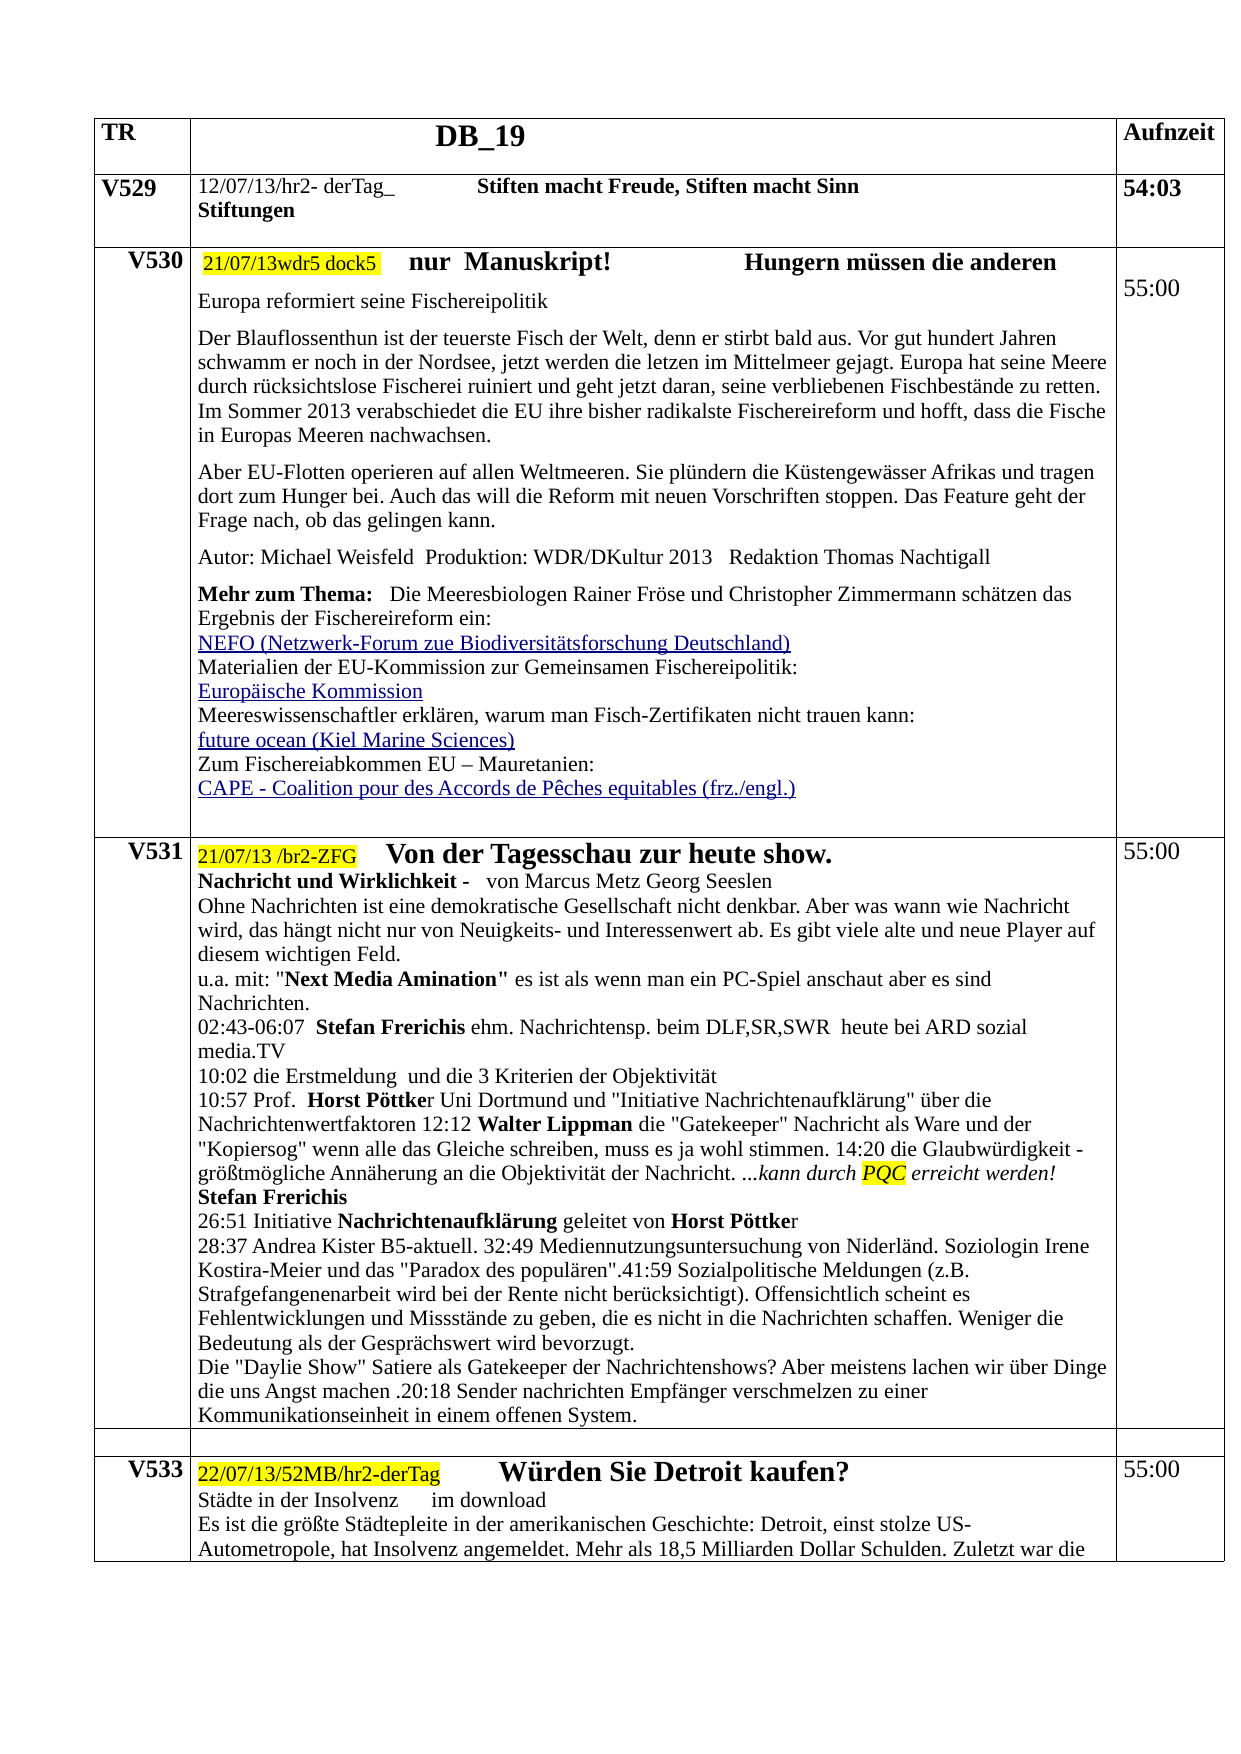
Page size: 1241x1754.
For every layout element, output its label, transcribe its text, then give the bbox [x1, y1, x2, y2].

table_cell 55:00 [1117, 248, 1224, 837]
table_cell [95, 1429, 190, 1456]
table_cell 54:03 [1117, 175, 1224, 247]
table_cell V530 [95, 248, 190, 837]
table_cell 21/07/13wdr5 dock5 nur Manuskript! Hungern müssen die anderen Europa reformiert seine Fischereipolitik Der Blauflossenthun ist der teuerste Fisch der Welt, denn er stirbt bald aus. Vor gut hundert Jahren schwamm er noch in der Nordsee, jetzt werden die letzen im Mittelmeer gejagt. Europa hat seine Meere durch rücksichtslose Fischerei ruiniert und geht jetzt daran, seine verbliebenen Fischbestände zu retten. Im Sommer 2013 verabschiedet die EU ihre bisher radikalste Fischereireform und hofft, dass die Fische in Europas Meeren nachwachsen. Aber EU-Flotten operieren auf allen Weltmeeren. Sie plündern die Küstengewässer Afrikas und tragen dort zum Hunger bei. Auch das will die Reform mit neuen Vorschriften stoppen. Das Feature geht der Frage nach, ob das gelingen kann. Autor: Michael Weisfeld Produktion: WDR/DKultur 2013 Redaktion Thomas Nachtigall Mehr zum Thema: Die Meeresbiologen Rainer Fröse und Christopher Zimmermann schätzen das Ergebnis der Fischereireform ein: NEFO (Netzwerk-Forum zue Biodiversitätsforschung Deutschland) Materialien der EU-Kommission zur Gemeinsamen Fischereipolitik: Europäische Kommission Meereswissenschaftler erklären, warum man Fisch-Zertifikaten nicht trauen kann: future ocean (Kiel Marine Sciences) Zum Fischereiabkommen EU – Mauretanien: CAPE - Coalition pour des Accords de Pêches equitables (frz./engl.) [191, 248, 1116, 837]
table_header DB_19 [191, 119, 1116, 174]
table_cell 55:00 [1117, 838, 1224, 1428]
table_cell V529 [95, 175, 190, 247]
table_header Aufnzeit [1117, 119, 1224, 174]
table_cell 21/07/13 /br2-ZFG Von der Tagesschau zur heute show. Nachricht und Wirklichkeit - von Marcus Metz Georg Seeslen Ohne Nachrichten ist eine demokratische Gesellschaft nicht denkbar. Aber was wann wie Nachricht wird, das hängt nicht nur von Neuigkeits- und Interessenwert ab. Es gibt viele alte und neue Player auf diesem wichtigen Feld. u.a. mit: "Next Media Amination" es ist als wenn man ein PC-Spiel anschaut aber es sind Nachrichten. 02:43-06:07 Stefan Frerichis ehm. Nachrichtensp. beim DLF,SR,SWR heute bei ARD sozial media.TV 10:02 die Erstmeldung und die 3 Kriterien der Objektivität 10:57 Prof. Horst Pöttker Uni Dortmund und "Initiative Nachrichtenaufklärung" über die Nachrichtenwertfaktoren 12:12 Walter Lippman die "Gatekeeper" Nachricht als Ware und der "Kopiersog" wenn alle das Gleiche schreiben, muss es ja wohl stimmen. 14:20 die Glaubwürdigkeit - größtmögliche Annäherung an die Objektivität der Nachricht. ...kann durch PQC erreicht werden! Stefan Frerichis 26:51 Initiative Nachrichtenaufklärung geleitet von Horst Pöttker 28:37 Andrea Kister B5-aktuell. 32:49 Mediennutzungsuntersuchung von Niderländ. Soziologin Irene Kostira-Meier und das "Paradox des populären".41:59 Sozialpolitische Meldungen (z.B. Strafgefangenenarbeit wird bei der Rente nicht berücksichtigt). Offensichtlich scheint es Fehlentwicklungen und Missstände zu geben, die es nicht in die Nachrichten schaffen. Weniger die Bedeutung als der Gesprächswert wird bevorzugt. Die "Daylie Show" Satiere als Gatekeeper der Nachrichtenshows? Aber meistens lachen wir über Dinge die uns Angst machen .20:18 Sender nachrichten Empfänger verschmelzen zu einer Kommunikationseinheit in einem offenen System. [191, 838, 1116, 1428]
table_cell 22/07/13/52MB/hr2-derTag Würden Sie Detroit kaufen? Städte in der Insolvenz im download Es ist die größte Städtepleite in der amerikanischen Geschichte: Detroit, einst stolze US-Autometropole, hat Insolvenz angemeldet. Mehr als 18,5 Milliarden Dollar Schulden. Zuletzt war die [191, 1457, 1116, 1561]
table_header TR [95, 119, 190, 174]
table_cell 55:00 [1117, 1457, 1224, 1561]
table_cell 12/07/13/hr2- derTag_ Stiften macht Freude, Stiften macht Sinn Stiftungen [191, 175, 1116, 247]
table_cell [191, 1429, 1116, 1456]
table_cell V533 [95, 1457, 190, 1561]
table_cell V531 [95, 838, 190, 1428]
table_cell [1117, 1429, 1224, 1456]
